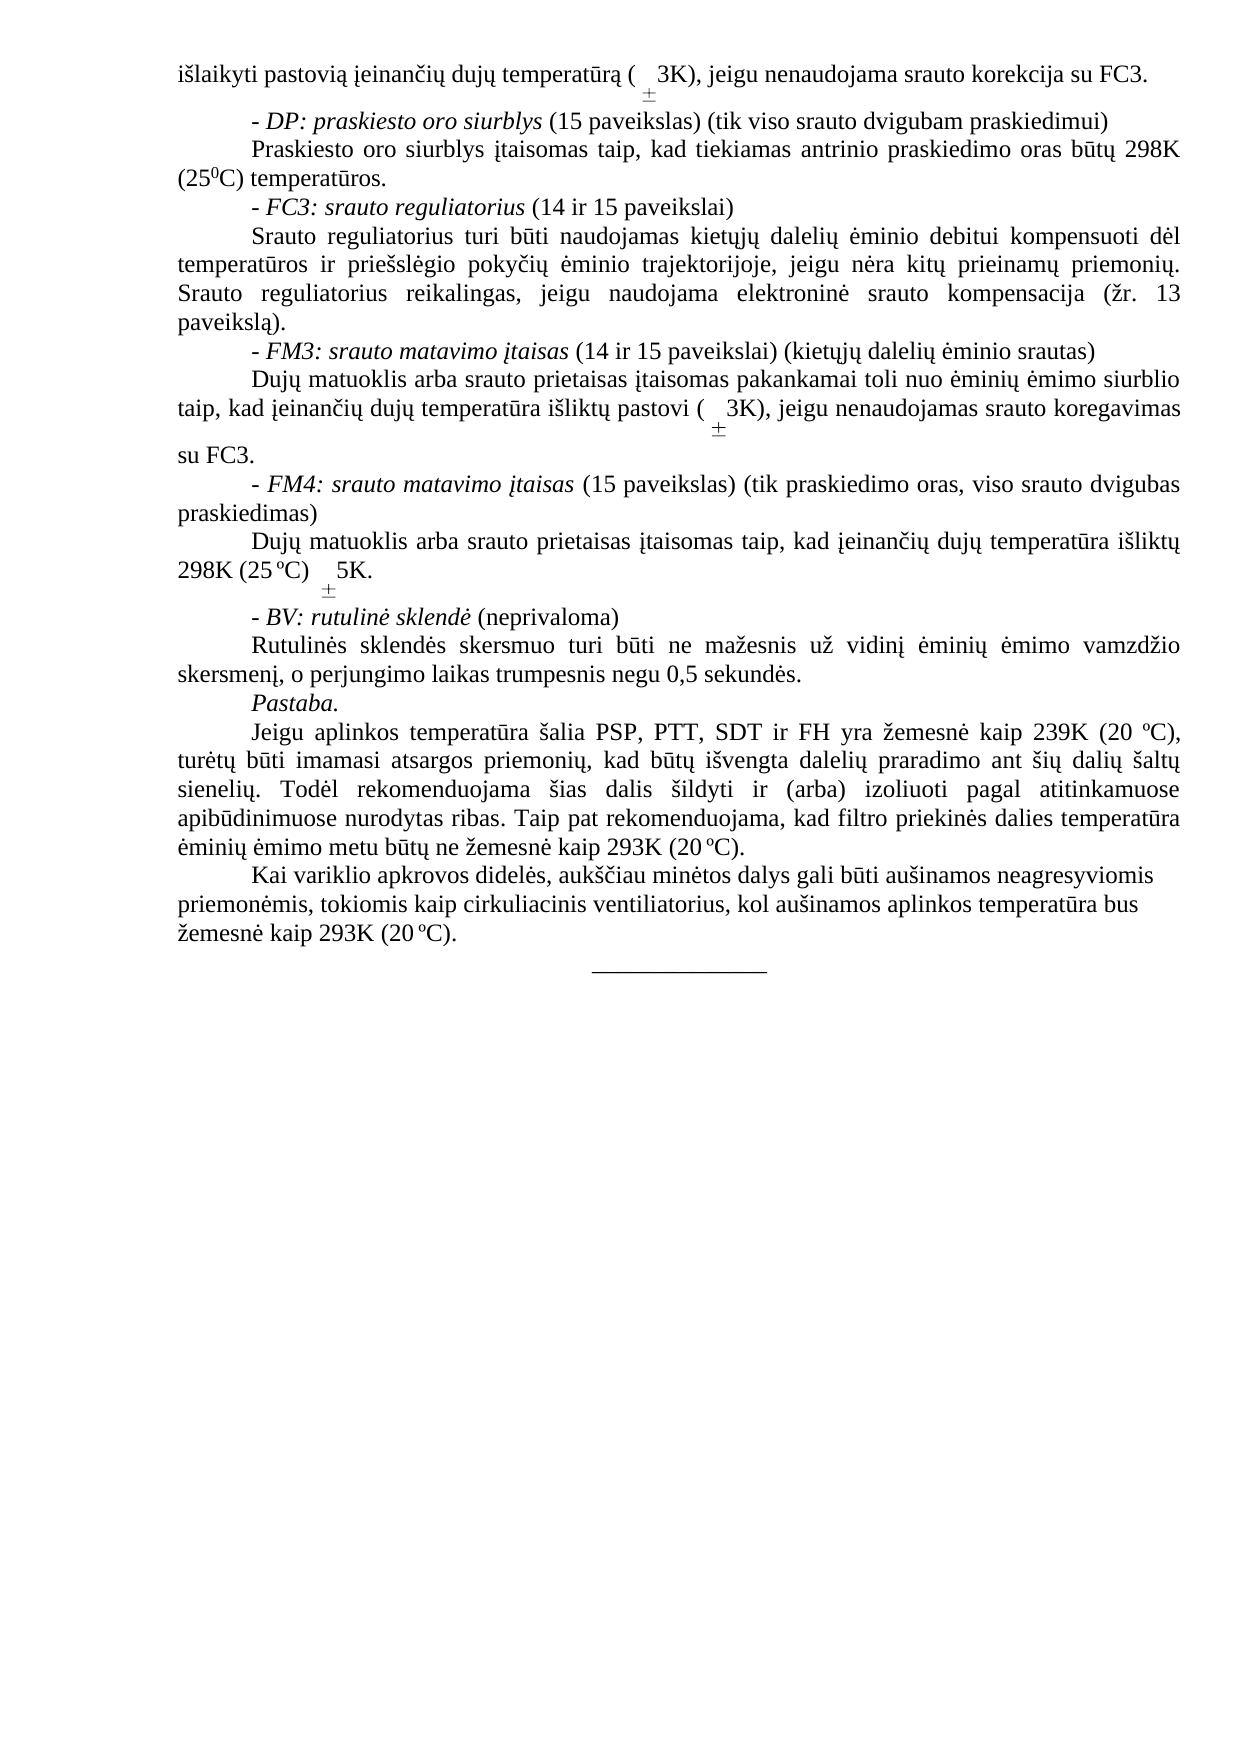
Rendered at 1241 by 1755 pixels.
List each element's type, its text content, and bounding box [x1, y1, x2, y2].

text - FM3: srauto matavimo įtaisas (14 ir 15 paveikslai) (kietųjų dalelių ėminio srautas) [177, 336, 1181, 364]
text Rutulinės sklendės skersmuo turi būti ne mažesnis už vidinį ėminių ėmimo vamzdžio skersmenį, o perjungimo laikas trumpesnis negu 0,5 sekundės. [177, 631, 1181, 688]
text ______________ [177, 947, 1181, 976]
text - FM4: srauto matavimo įtaisas (15 paveikslas) (tik praskiedimo oras, viso srauto dvigubas praskiedimas) [177, 469, 1181, 526]
text - BV: rutulinė sklendė (neprivaloma) [177, 602, 1181, 631]
text Pastaba. [177, 688, 1181, 717]
text - DP: praskiesto oro siurblys (15 paveikslas) (tik viso srauto dvigubam praskiedimui) [177, 106, 1181, 134]
text Dujų matuoklis arba srauto prietaisas įtaisomas pakankamai toli nuo ėminių ėmimo siurblio taip, kad įeinančių dujų temperatūra išliktų pastovi (3K), jeigu nenaudojamas srauto koregavimas su FC3. [177, 364, 1181, 469]
text - FC3: srauto reguliatorius (14 ir 15 paveikslai) [177, 192, 1181, 221]
text Praskiesto oro siurblys įtaisomas taip, kad tiekiamas antrinio praskiedimo oras būtų 298K (250C) temperatūros. [177, 134, 1181, 192]
text Srauto reguliatorius turi būti naudojamas kietųjų dalelių ėminio debitui kompensuoti dėl temperatūros ir priešslėgio pokyčių ėminio trajektorijoje, jeigu nėra kitų prieinamų priemonių. Srauto reguliatorius reikalingas, jeigu naudojama elektroninė srauto kompensacija (žr. 13 paveikslą). [177, 221, 1181, 336]
text Kai variklio apkrovos didelės, aukščiau minėtos dalys gali būti aušinamos neagresyviomis priemonėmis, tokiomis kaip cirkuliacinis ventiliatorius, kol aušinamos aplinkos temperatūra bus žemesnė kaip 293K (20 ºC). [177, 861, 1181, 947]
text Dujų matuoklis arba srauto prietaisas įtaisomas taip, kad įeinančių dujų temperatūra išliktų 298K (25 ºC) 5K. [177, 526, 1181, 602]
text Jeigu aplinkos temperatūra šalia PSP, PTT, SDT ir FH yra žemesnė kaip 239K (20 ºC), turėtų būti imamasi atsargos priemonių, kad būtų išvengta dalelių praradimo ant šių dalių šaltų sienelių. Todėl rekomenduojama šias dalis šildyti ir (arba) izoliuoti pagal atitinkamuose apibūdinimuose nurodytas ribas. Taip pat rekomenduojama, kad filtro priekinės dalies temperatūra ėminių ėmimo metu būtų ne žemesnė kaip 293K (20 ºC). [177, 717, 1181, 861]
text išlaikyti pastovią įeinančių dujų temperatūrą (3K), jeigu nenaudojama srauto korekcija su FC3. [177, 59, 1181, 106]
